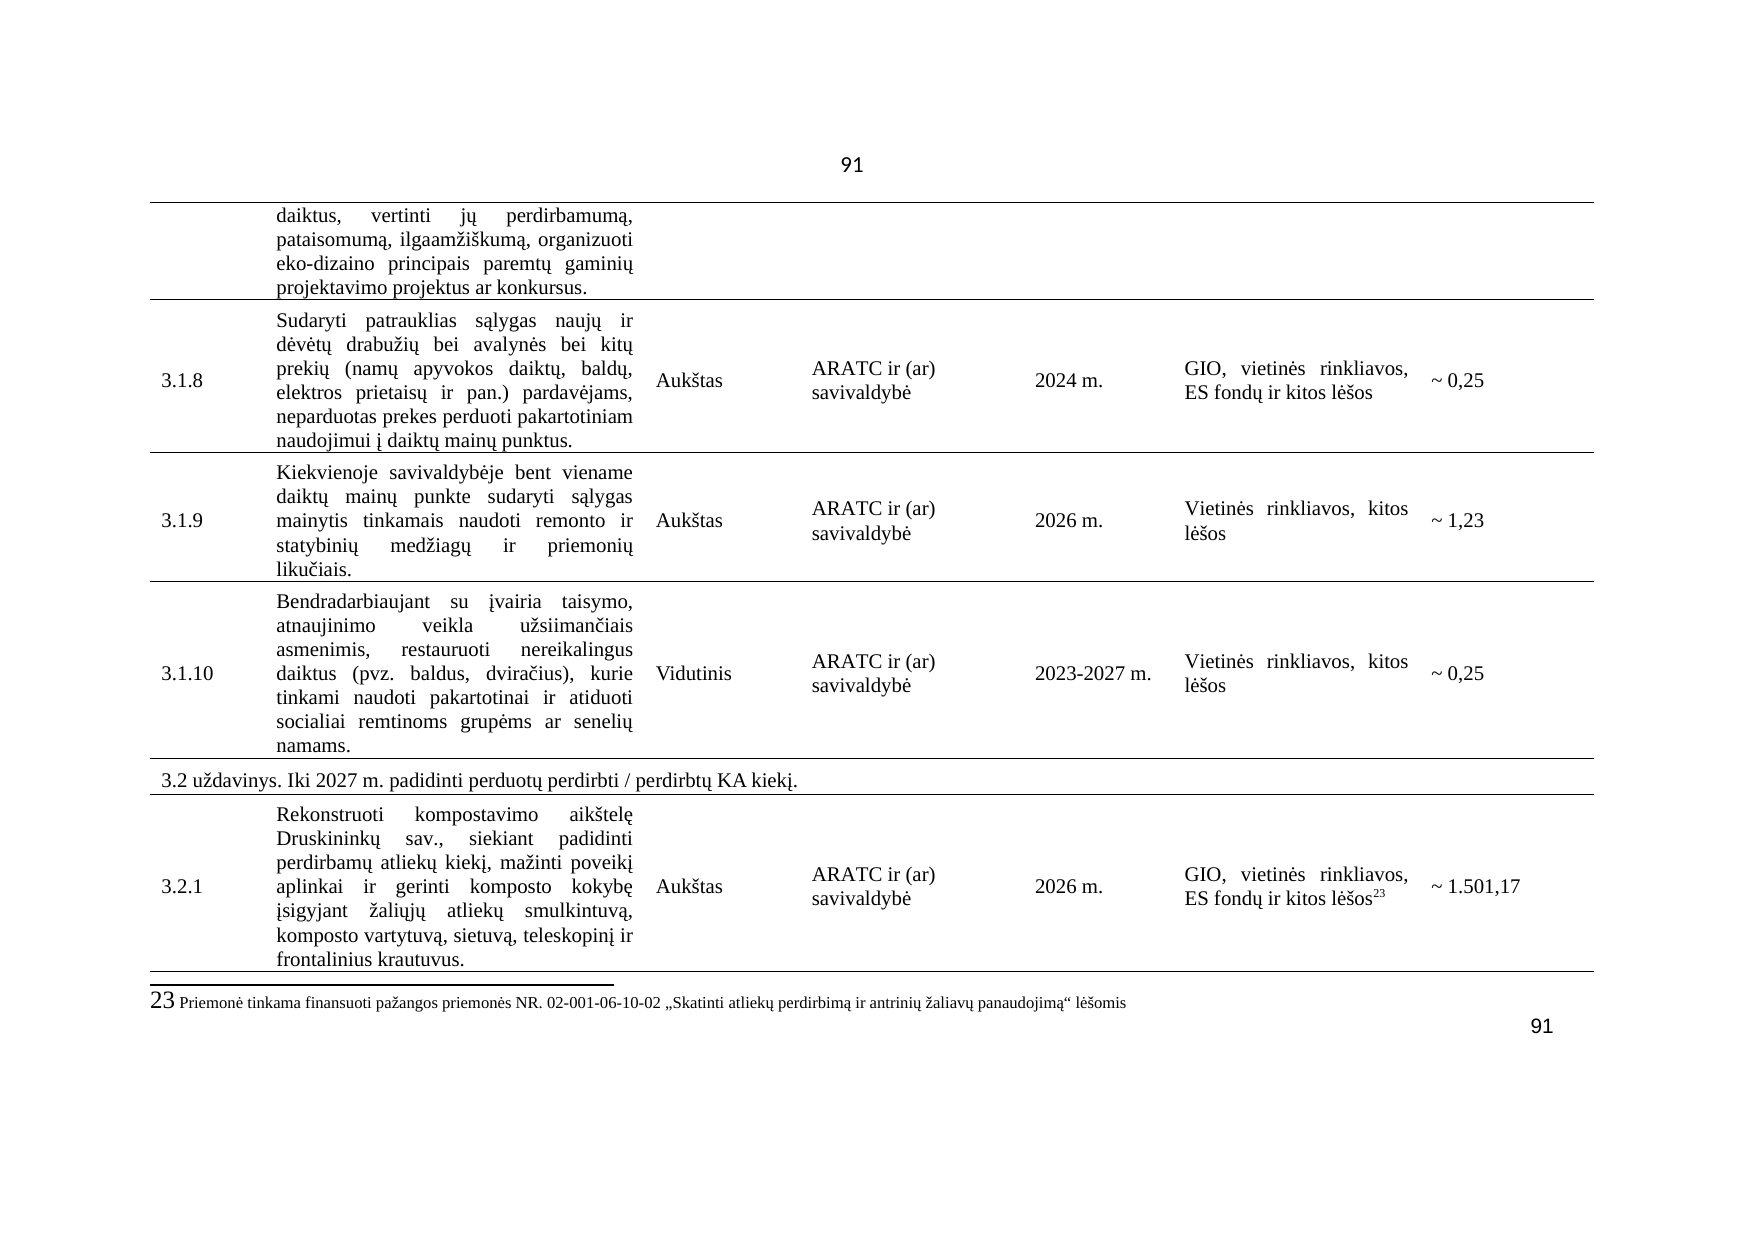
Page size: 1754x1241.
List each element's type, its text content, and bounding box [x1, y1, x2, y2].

table_cell ~ 0,25 [1420, 582, 1594, 757]
table_cell Vidutinis [644, 582, 800, 757]
table_cell Rekonstruoti kompostavimo aikštelę Druskininkų sav., siekiant padidinti perdirbamų atliekų kiekį, mažinti poveikį aplinkai ir gerinti komposto kokybę įsigyjant žaliųjų atliekų smulkintuvą, komposto vartytuvą, sietuvą, teleskopinį ir frontalinius krautuvus. [265, 795, 644, 971]
table_cell Aukštas [644, 300, 800, 452]
table_cell Vietinės rinkliavos, kitos lėšos [1173, 453, 1420, 581]
table_cell ARATC ir (ar) savivaldybė [800, 453, 1023, 581]
table_cell 3.1.8 [150, 300, 265, 452]
table_cell GIO, vietinės rinkliavos, ES fondų ir kitos lėšos [1173, 300, 1420, 452]
table_cell Vietinės rinkliavos, kitos lėšos [1173, 582, 1420, 757]
table_cell 2024 m. [1024, 300, 1173, 452]
table_cell 2026 m. [1024, 453, 1173, 581]
table_cell [150, 203, 265, 299]
table_cell 2023-2027 m. [1024, 582, 1173, 757]
table_cell [644, 203, 800, 299]
table_cell [1420, 203, 1594, 299]
table_cell Aukštas [644, 795, 800, 971]
table_cell 3.2 uždavinys. Iki 2027 m. padidinti perduotų perdirbti / perdirbtų KA kiekį. [150, 759, 1594, 794]
table_cell ARATC ir (ar) savivaldybė [800, 300, 1023, 452]
table_cell [800, 203, 1023, 299]
table_cell 3.1.9 [150, 453, 265, 581]
table_cell 2026 m. [1024, 795, 1173, 971]
table_cell ~ 0,25 [1420, 300, 1594, 452]
table_cell [1024, 203, 1173, 299]
table_cell GIO, vietinės rinkliavos, ES fondų ir kitos lėšos [1173, 795, 1420, 971]
table_cell Aukštas [644, 453, 800, 581]
table_cell daiktus, vertinti jų perdirbamumą, pataisomumą, ilgaamžiškumą, organizuoti eko-dizaino principais paremtų gaminių projektavimo projektus ar konkursus. [265, 203, 644, 299]
table_cell ARATC ir (ar) savivaldybė [800, 795, 1023, 971]
table_cell Kiekvienoje savivaldybėje bent viename daiktų mainų punkte sudaryti sąlygas mainytis tinkamais naudoti remonto ir statybinių medžiagų ir priemonių likučiais. [265, 453, 644, 581]
table_cell ~ 1.501,17 [1420, 795, 1594, 971]
table_cell ARATC ir (ar) savivaldybė [800, 582, 1023, 757]
table_cell 3.1.10 [150, 582, 265, 757]
table_cell Bendradarbiaujant su įvairia taisymo, atnaujinimo veikla užsiimančiais asmenimis, restauruoti nereikalingus daiktus (pvz. baldus, dviračius), kurie tinkami naudoti pakartotinai ir atiduoti socialiai remtinoms grupėms ar senelių namams. [265, 582, 644, 757]
table_cell Sudaryti patrauklias sąlygas naujų ir dėvėtų drabužių bei avalynės bei kitų prekių (namų apyvokos daiktų, baldų, elektros prietaisų ir pan.) pardavėjams, neparduotas prekes perduoti pakartotiniam naudojimui į daiktų mainų punktus. [265, 300, 644, 452]
table_cell ~ 1,23 [1420, 453, 1594, 581]
table_cell 3.2.1 [150, 795, 265, 971]
table_cell [1173, 203, 1420, 299]
